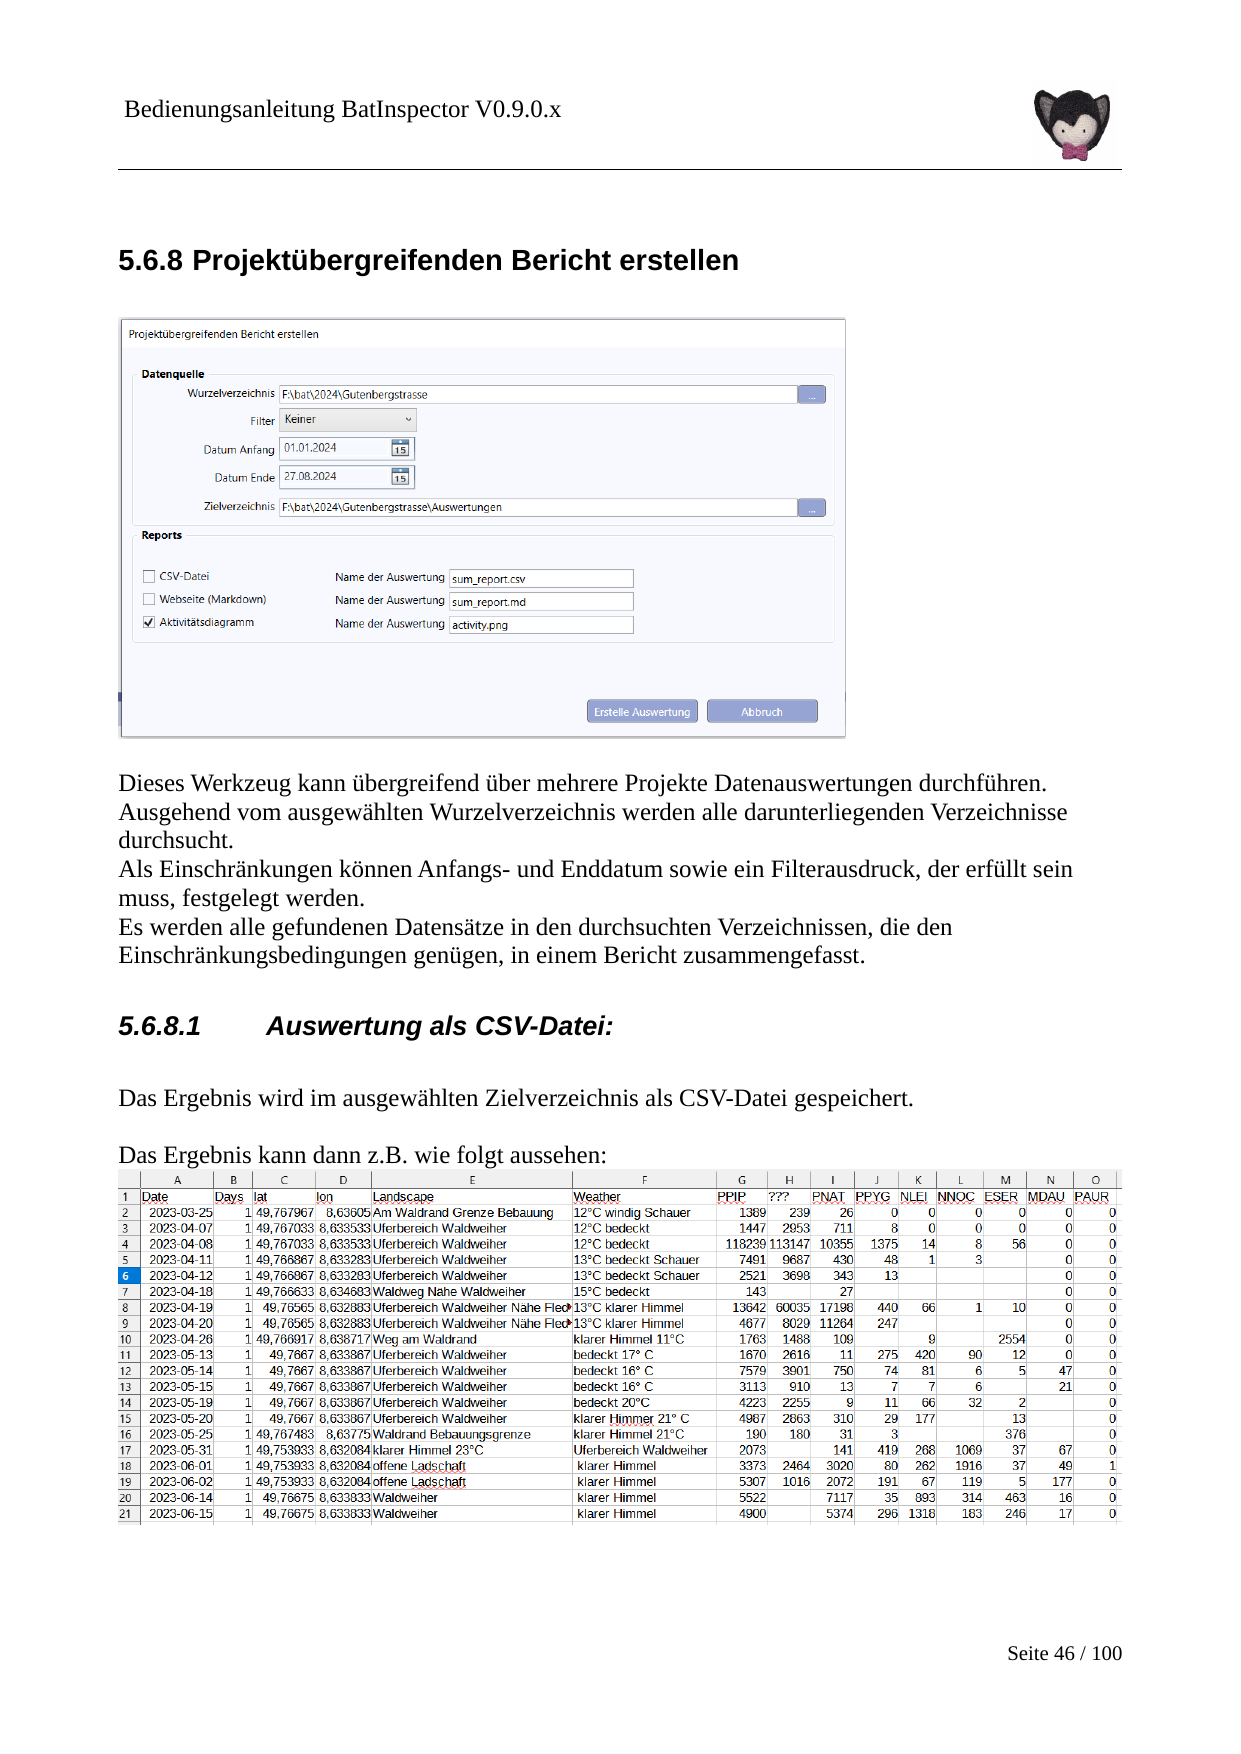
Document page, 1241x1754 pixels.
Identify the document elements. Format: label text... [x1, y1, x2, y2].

picture [118, 1169, 1123, 1525]
subtitle Auswertung als CSV-Datei: [118, 1010, 1122, 1042]
picture [1030, 80, 1119, 169]
subtitle Projektübergreifenden Bericht erstellen [118, 243, 1122, 276]
text Dieses Werkzeug kann übergreifend über mehrere Projekte Datenauswertungen durchführen. Ausgehend vom ausgewählten Wurzelverzeichnis werden alle darunterliegenden Verzeichnisse durchsucht. [118, 768, 1122, 854]
text Das Ergebnis kann dann z.B. wie folgt aussehen: [118, 1140, 1122, 1169]
text Als Einschränkungen können Anfangs- und Enddatum sowie ein Filterausdruck, der erfüllt sein muss, festgelegt werden. [118, 854, 1122, 912]
text Das Ergebnis wird im ausgewählten Zielverzeichnis als CSV-Datei gespeichert. [118, 1083, 1122, 1112]
picture [118, 317, 846, 739]
text Es werden alle gefundenen Datensätze in den durchsuchten Verzeichnissen, die den Einschränkungsbedingungen genügen, in einem Bericht zusammengefasst. [118, 912, 1122, 969]
